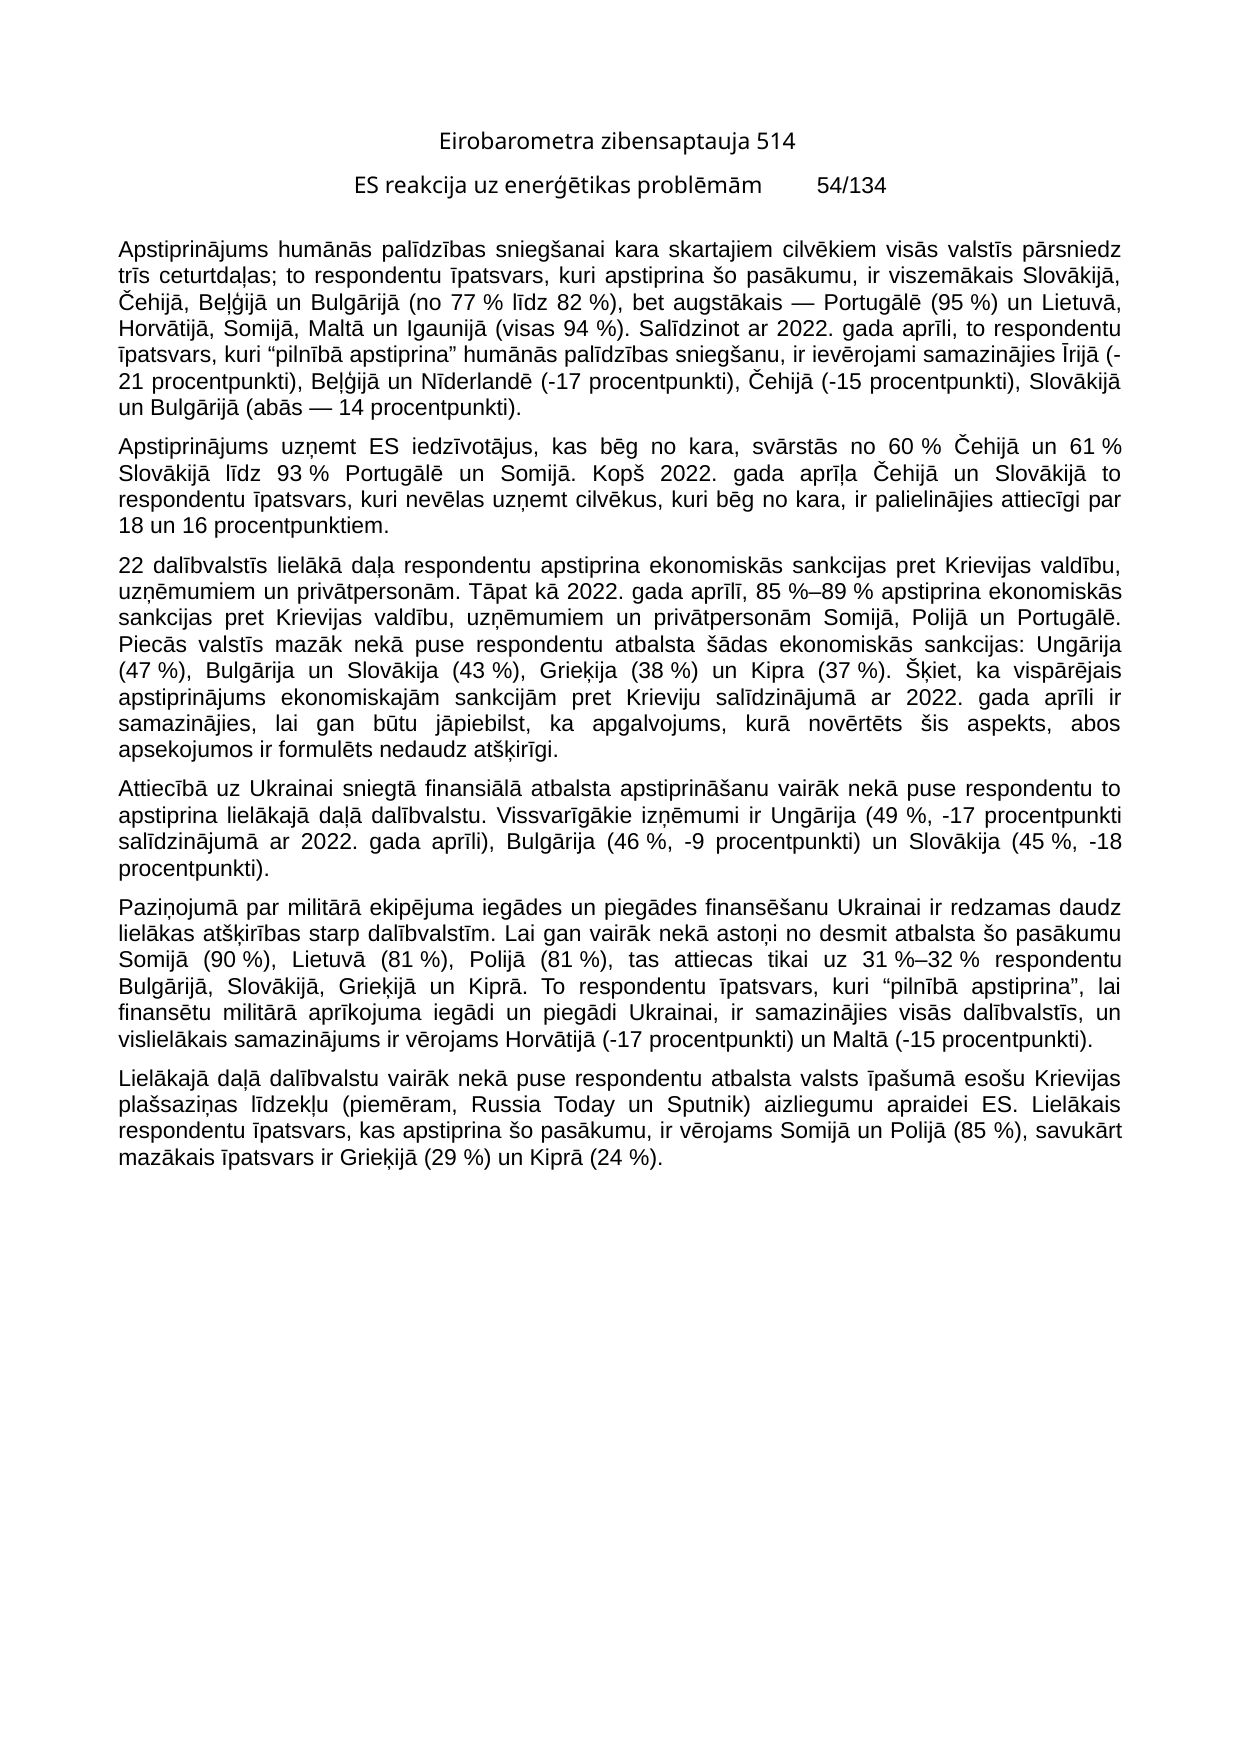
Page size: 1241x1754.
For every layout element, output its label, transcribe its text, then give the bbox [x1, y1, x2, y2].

text Paziņojumā par militārā ekipējuma iegādes un piegādes finansēšanu Ukrainai ir redzamas daudz lielākas atšķirības starp dalībvalstīm. Lai gan vairāk nekā astoņi no desmit atbalsta šo pasākumu Somijā (90 %), Lietuvā (81 %), Polijā (81 %), tas attiecas tikai uz 31 %–32 % respondentu Bulgārijā, Slovākijā, Grieķijā un Kiprā. To respondentu īpatsvars, kuri “pilnībā apstiprina”, lai finansētu militārā aprīkojuma iegādi un piegādi Ukrainai, ir samazinājies visās dalībvalstīs, un vislielākais samazinājums ir vērojams Horvātijā (-17 procentpunkti) un Maltā (-15 procentpunkti). [118, 894, 1122, 1052]
text 22 dalībvalstīs lielākā daļa respondentu apstiprina ekonomiskās sankcijas pret Krievijas valdību, uzņēmumiem un privātpersonām. Tāpat kā 2022. gada aprīlī, 85 %–89 % apstiprina ekonomiskās sankcijas pret Krievijas valdību, uzņēmumiem un privātpersonām Somijā, Polijā un Portugālē. Piecās valstīs mazāk nekā puse respondentu atbalsta šādas ekonomiskās sankcijas: Ungārija (47 %), Bulgārija un Slovākija (43 %), Grieķija (38 %) un Kipra (37 %). Šķiet, ka vispārējais apstiprinājums ekonomiskajām sankcijām pret Krieviju salīdzinājumā ar 2022. gada aprīli ir samazinājies, lai gan būtu jāpiebilst, ka apgalvojums, kurā novērtēts šis aspekts, abos apsekojumos ir formulēts nedaudz atšķirīgi. [118, 552, 1122, 762]
text Attiecībā uz Ukrainai sniegtā finansiālā atbalsta apstiprināšanu vairāk nekā puse respondentu to apstiprina lielākajā daļā dalībvalstu. Vissvarīgākie izņēmumi ir Ungārija (49 %, -17 procentpunkti salīdzinājumā ar 2022. gada aprīli), Bulgārija (46 %, -9 procentpunkti) un Slovākija (45 %, -18 procentpunkti). [118, 775, 1122, 881]
text Apstiprinājums humānās palīdzības sniegšanai kara skartajiem cilvēkiem visās valstīs pārsniedz trīs ceturtdaļas; to respondentu īpatsvars, kuri apstiprina šo pasākumu, ir viszemākais Slovākijā, Čehijā, Beļģijā un Bulgārijā (no 77 % līdz 82 %), bet augstākais — Portugālē (95 %) un Lietuvā, Horvātijā, Somijā, Maltā un Igaunijā (visas 94 %). Salīdzinot ar 2022. gada aprīli, to respondentu īpatsvars, kuri “pilnībā apstiprina” humānās palīdzības sniegšanu, ir ievērojami samazinājies Īrijā (-21 procentpunkti), Beļģijā un Nīderlandē (-17 procentpunkti), Čehijā (-15 procentpunkti), Slovākijā un Bulgārijā (abās — 14 procentpunkti). [118, 236, 1122, 420]
text Apstiprinājums uzņemt ES iedzīvotājus, kas bēg no kara, svārstās no 60 % Čehijā un 61 % Slovākijā līdz 93 % Portugālē un Somijā. Kopš 2022. gada aprīļa Čehijā un Slovākijā to respondentu īpatsvars, kuri nevēlas uzņemt cilvēkus, kuri bēg no kara, ir palielinājies attiecīgi par 18 un 16 procentpunktiem. [118, 433, 1122, 539]
text Lielākajā daļā dalībvalstu vairāk nekā puse respondentu atbalsta valsts īpašumā esošu Krievijas plašsaziņas līdzekļu (piemēram, Russia Today un Sputnik) aizliegumu apraidei ES. Lielākais respondentu īpatsvars, kas apstiprina šo pasākumu, ir vērojams Somijā un Polijā (85 %), savukārt mazākais īpatsvars ir Grieķijā (29 %) un Kiprā (24 %). [118, 1065, 1122, 1170]
